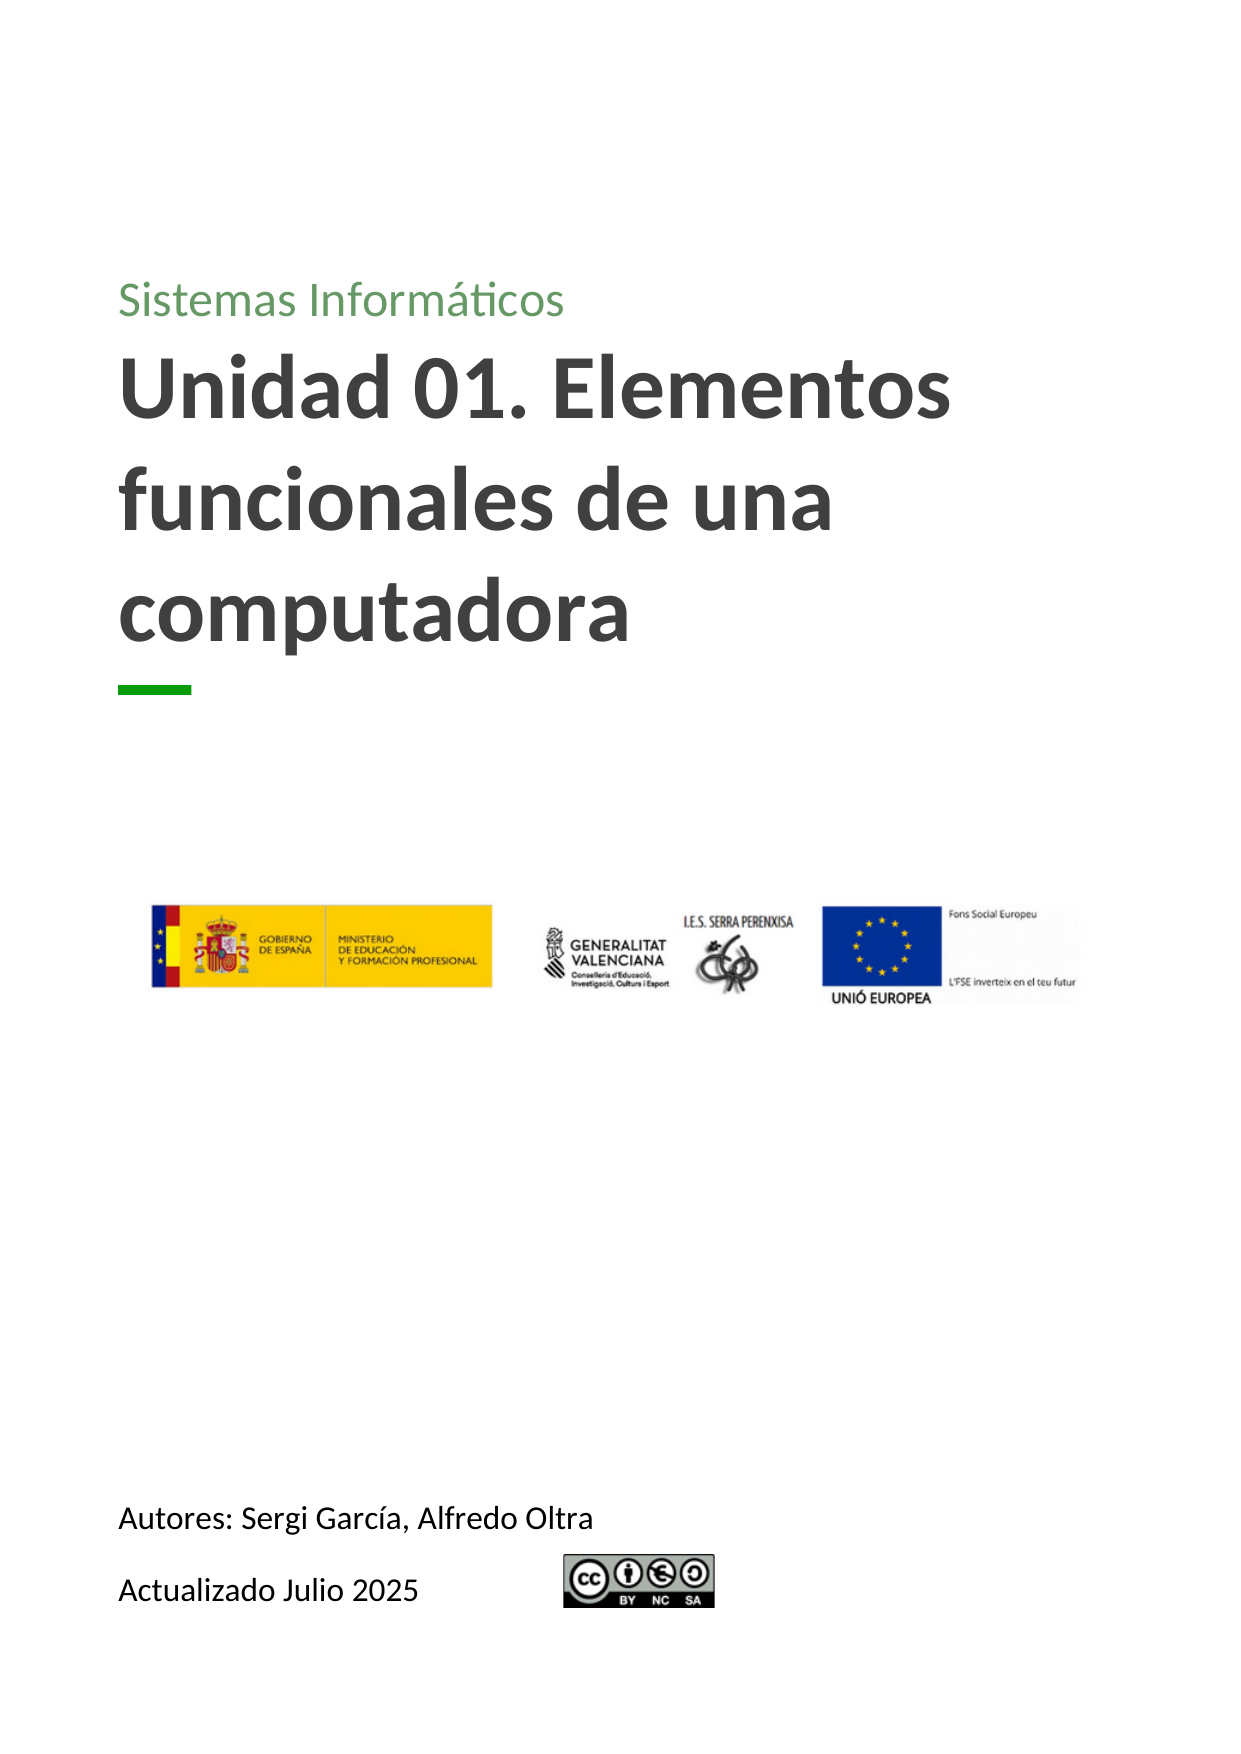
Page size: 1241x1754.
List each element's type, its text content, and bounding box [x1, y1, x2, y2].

text Autores: Sergi García, Alfredo Oltra [118, 1497, 1122, 1538]
title Sistemas Informáticos Unidad 01. Elementos funcionales de una computadora [118, 268, 1122, 665]
picture [118, 885, 1123, 1005]
picture [118, 685, 192, 695]
text Actualizado Julio 2025 [118, 1569, 1122, 1610]
picture [563, 1554, 715, 1608]
